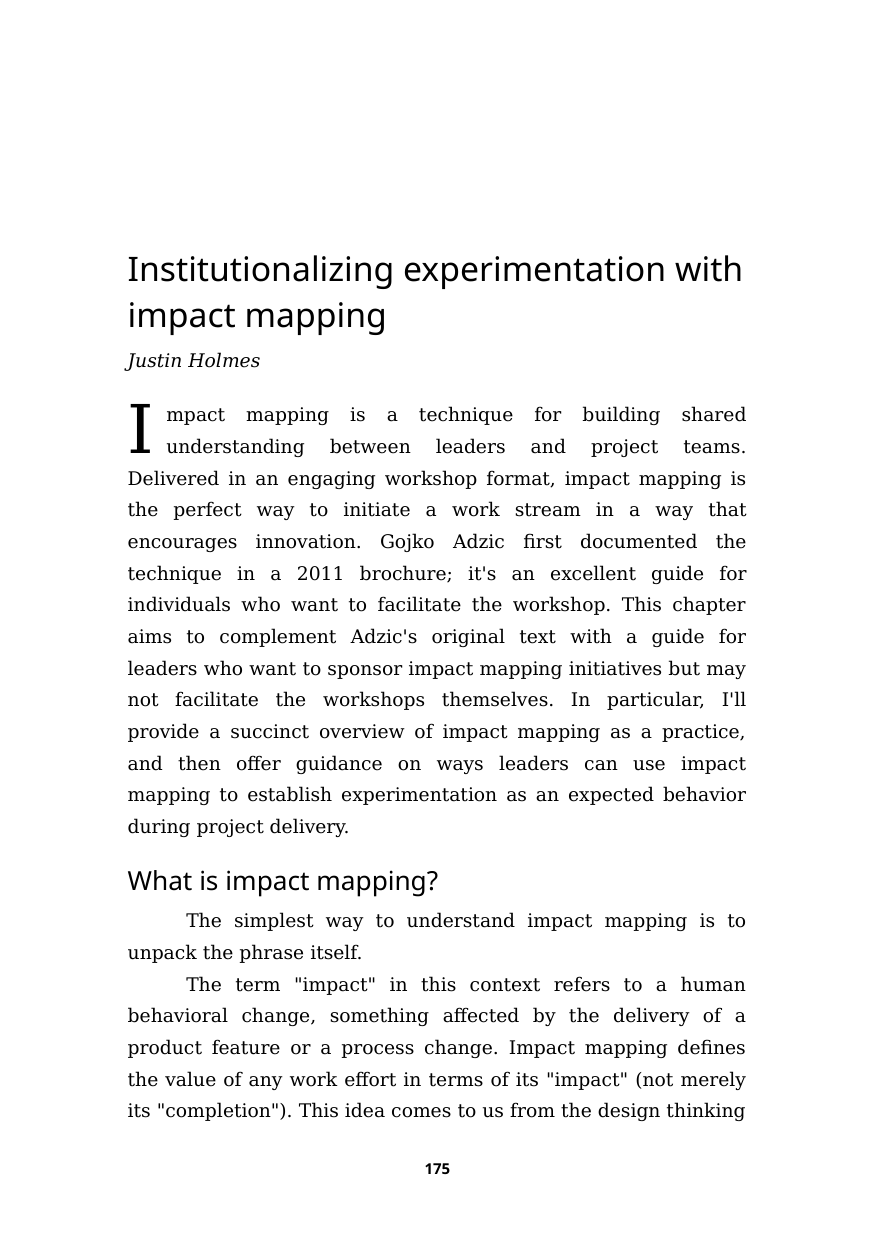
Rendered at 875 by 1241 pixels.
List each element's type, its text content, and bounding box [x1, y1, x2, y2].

text Justin Holmes [127, 350, 747, 372]
subtitle Institutionalizing experimentation with impact mapping [127, 246, 747, 338]
subtitle What is impact mapping? [127, 862, 747, 898]
text The term "impact" in this context refers to a human behavioral change, something affected by the delivery of a product feature or a process change. Impact mapping defines the value of any work effort in terms of its "impact" (not merely its "completion"). This idea comes to us from the design thinking [127, 974, 747, 1122]
text Impact mapping is a technique for building shared understanding between leaders and project teams. Delivered in an engaging workshop format, impact mapping is the perfect way to initiate a work stream in a way that encourages innovation. Gojko Adzic first documented the technique in a 2011 brochure; it's an excellent guide for individuals who want to facilitate the workshop. This chapter aims to complement Adzic's original text with a guide for leaders who want to sponsor impact mapping initiatives but may not facilitate the workshops themselves. In particular, I'll provide a succinct overview of impact mapping as a practice, and then offer guidance on ways leaders can use impact mapping to establish experimentation as an expected behavior during project delivery. [127, 404, 747, 838]
text The simplest way to understand impact mapping is to unpack the phrase itself. [127, 911, 747, 964]
